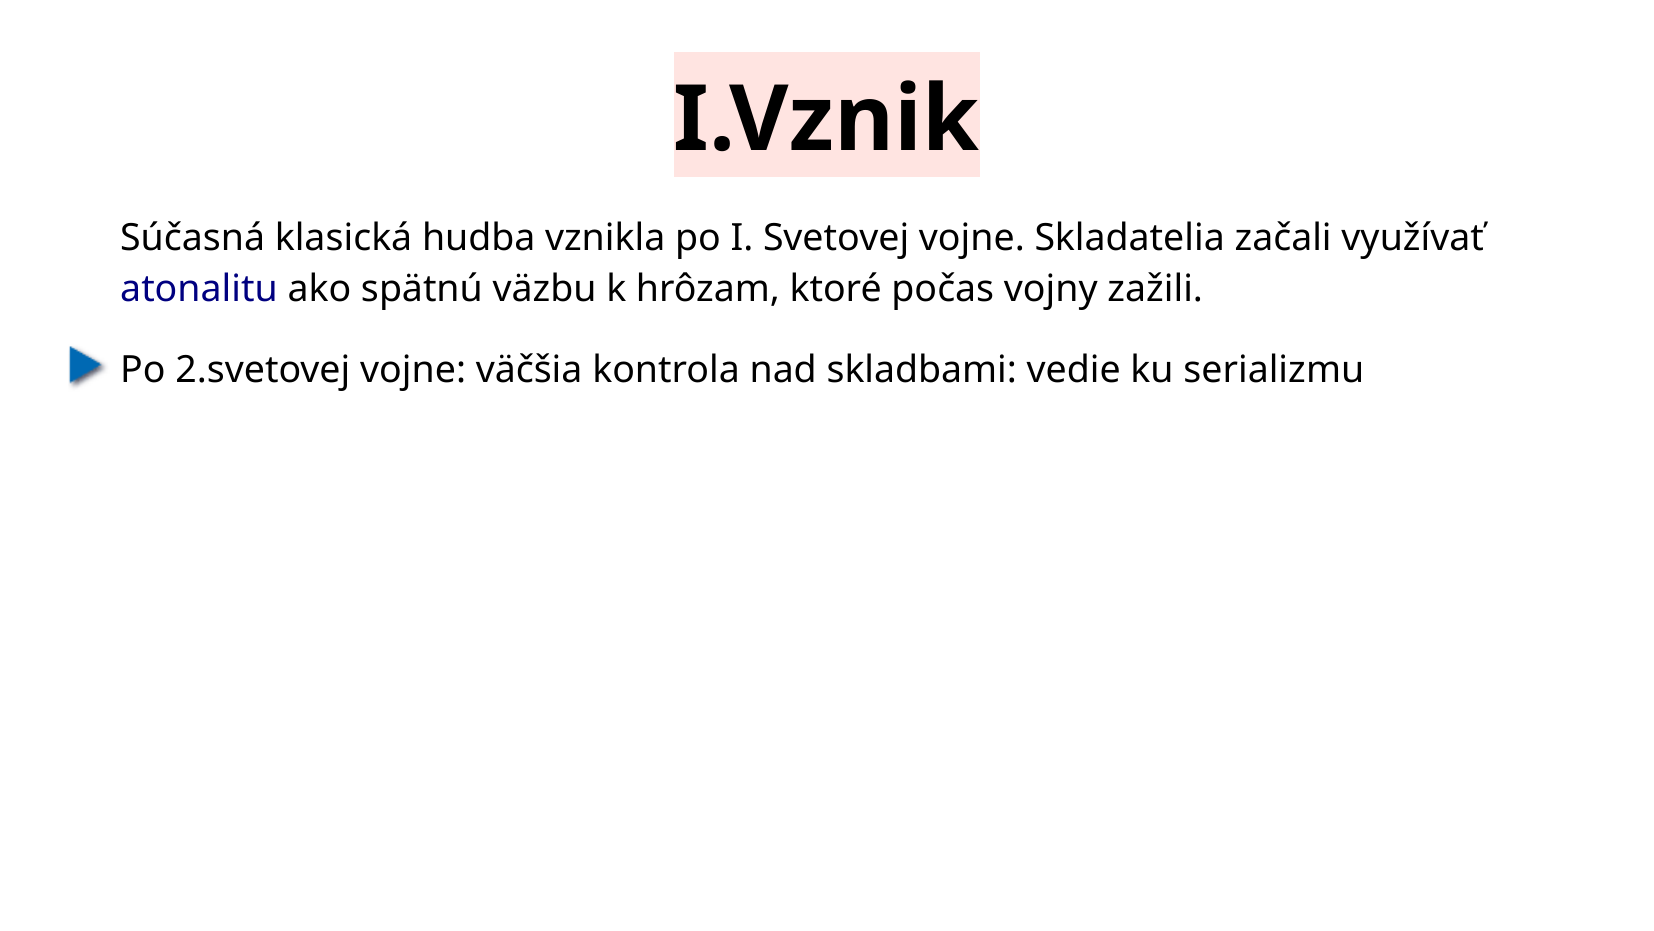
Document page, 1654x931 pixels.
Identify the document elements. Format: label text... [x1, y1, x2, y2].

title I.Vznik [82, 37, 1571, 193]
list Súčasná klasická hudba vznikla po I. Svetovej vojne. Skladatelia začali využívať atonalitu ako spätnú väzbu k hrôzam, ktoré počas vojny zažili. Po 2.svetovej vojne: väčšia kontrola nad skladbami: vedie ku serializmu [49, 210, 1538, 751]
